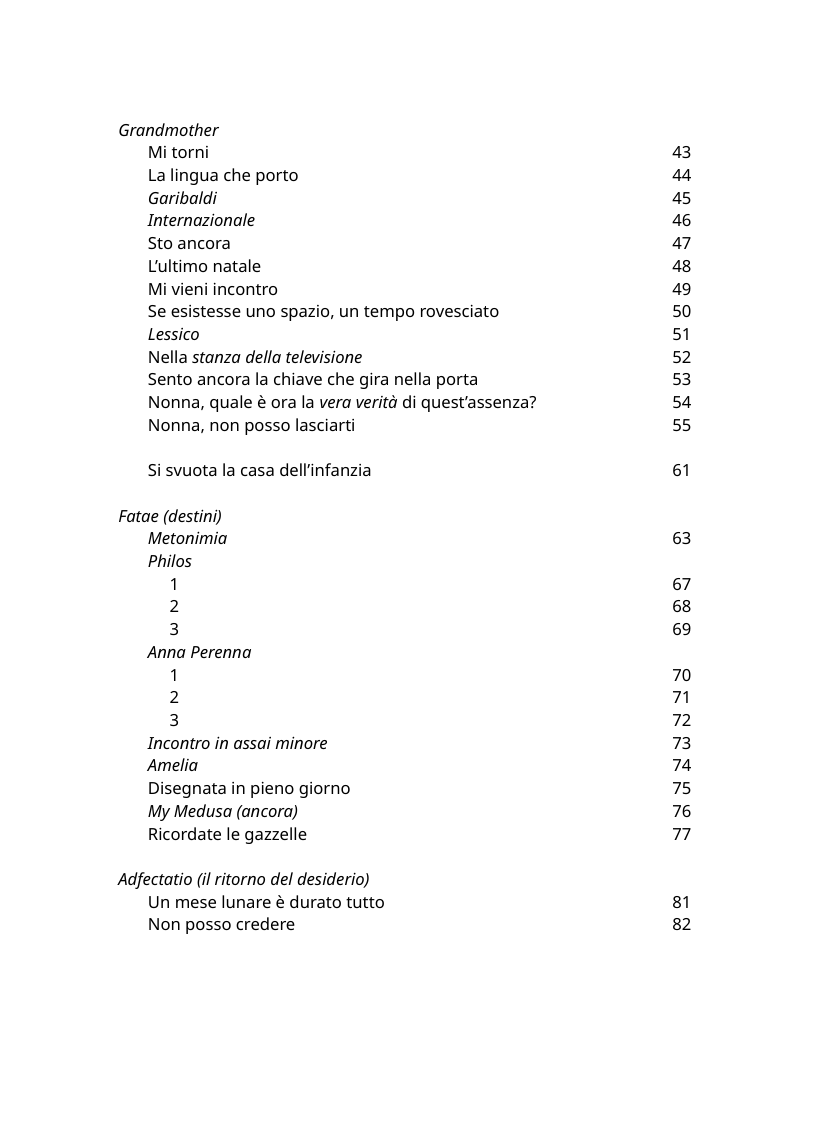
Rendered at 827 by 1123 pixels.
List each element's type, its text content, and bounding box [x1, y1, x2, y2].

text Se esistesse uno spazio, un tempo rovesciato 50 [118, 300, 709, 322]
text Internazionale 46 [118, 209, 709, 232]
text Mi torni 43 [118, 141, 709, 163]
text La lingua che porto 44 [118, 163, 709, 186]
text Lessico 51 [118, 322, 709, 345]
text Amelia 74 [118, 754, 709, 777]
text Non posso credere 82 [118, 913, 709, 936]
text Disegnata in pieno giorno 75 [118, 777, 709, 799]
text 2 71 [118, 686, 709, 708]
text Garibaldi 45 [118, 186, 709, 209]
text My Medusa (ancora) 76 [118, 799, 709, 822]
text Grandmother [118, 118, 709, 141]
text Nonna, quale è ora la vera verità di quest’assenza? 54 [118, 391, 709, 413]
text Ricordate le gazzelle 77 [118, 822, 709, 845]
text Anna Perenna [118, 640, 709, 663]
text 3 69 [118, 618, 709, 640]
text 1 70 [118, 663, 709, 686]
text 1 67 [118, 572, 709, 595]
text Fatae (destini) [118, 504, 709, 527]
text Adfectatio (il ritorno del desiderio) [118, 867, 709, 890]
text Sto ancora 47 [118, 232, 709, 254]
text Philos [118, 549, 709, 572]
text 3 72 [118, 708, 709, 731]
text Sento ancora la chiave che gira nella porta 53 [118, 368, 709, 391]
text Nonna, non posso lasciarti 55 [118, 413, 709, 436]
text Incontro in assai minore 73 [118, 731, 709, 754]
text Si svuota la casa dell’infanzia 61 [118, 459, 709, 481]
text Metonimia 63 [118, 527, 709, 549]
text 2 68 [118, 595, 709, 618]
text L’ultimo natale 48 [118, 254, 709, 277]
text Mi vieni incontro 49 [118, 277, 709, 300]
text Nella stanza della televisione 52 [118, 345, 709, 368]
text Un mese lunare è durato tutto 81 [118, 890, 709, 913]
